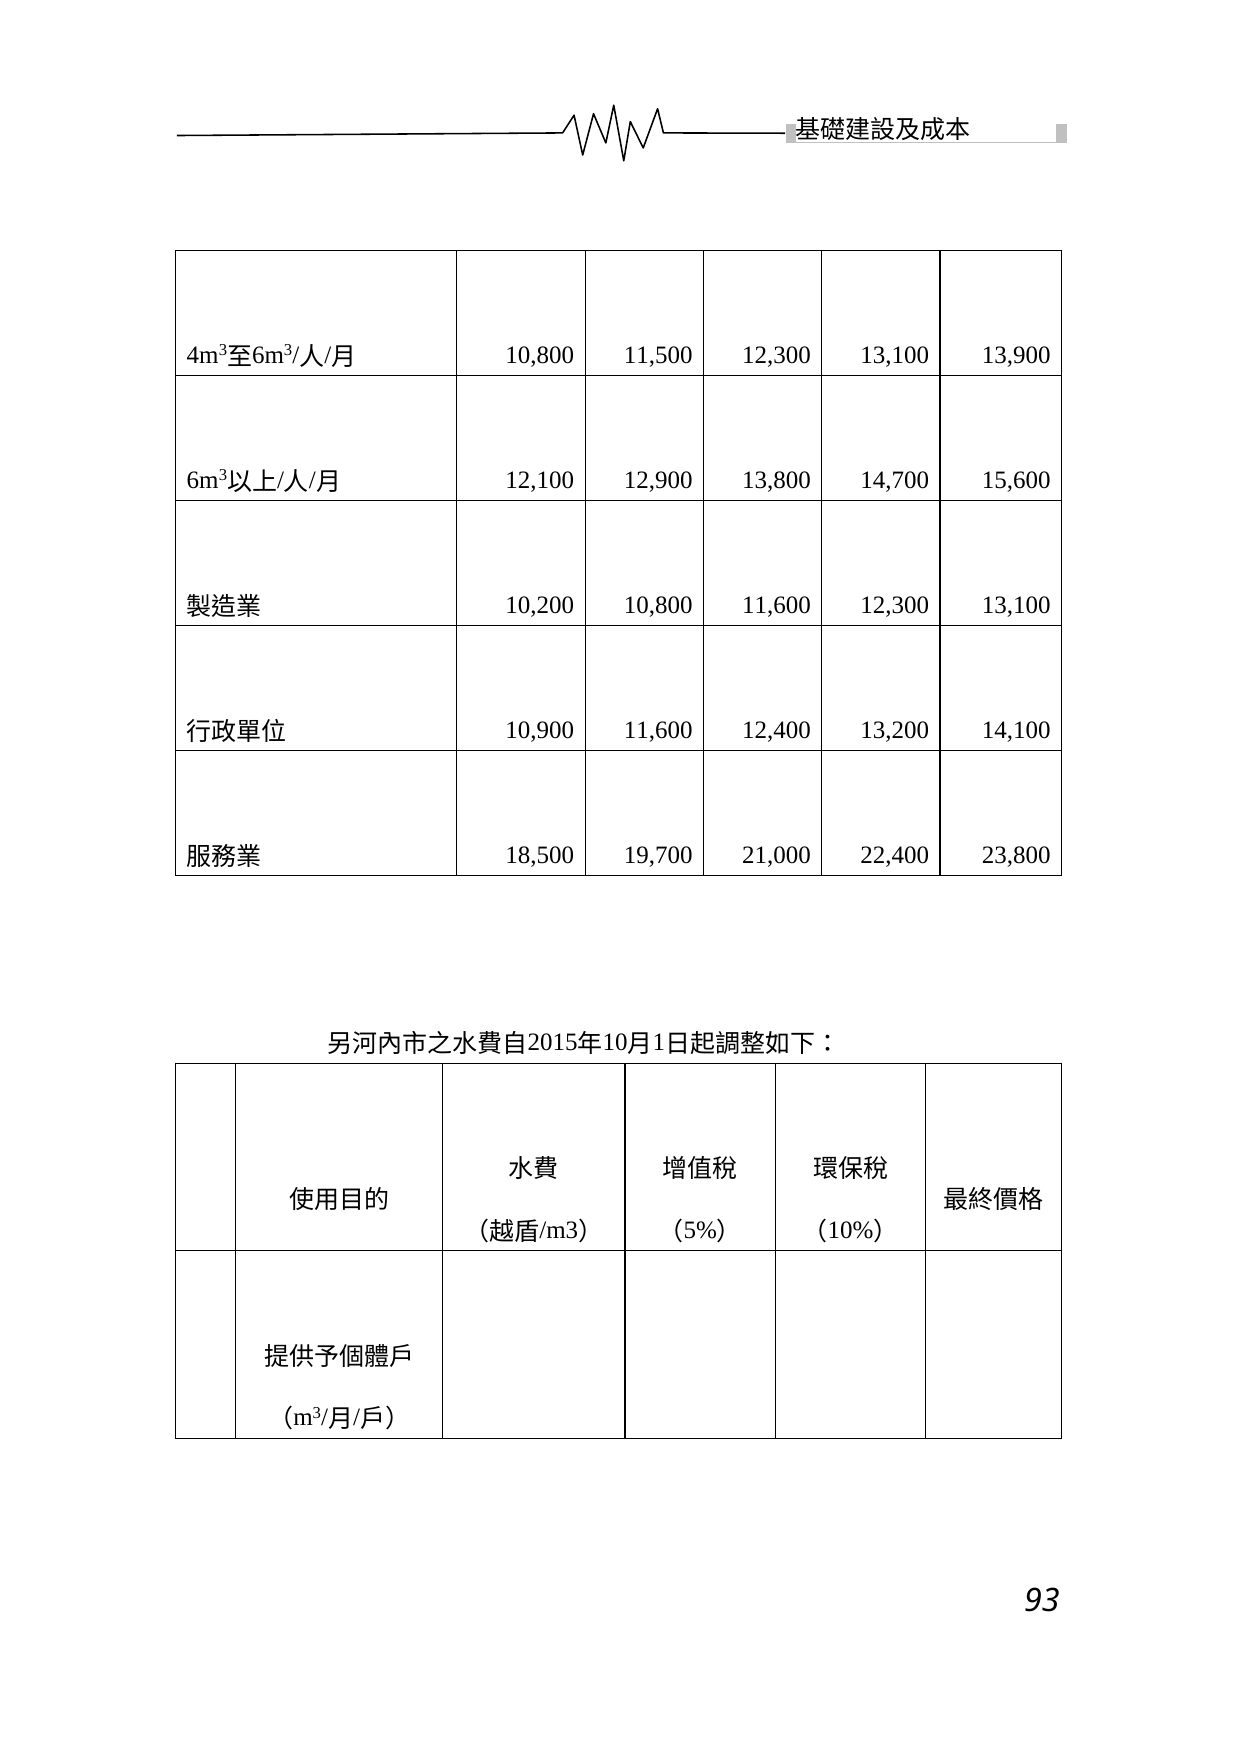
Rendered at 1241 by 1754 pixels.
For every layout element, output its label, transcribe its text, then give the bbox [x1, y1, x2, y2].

table_cell 行政單位 [176, 626, 456, 750]
table_cell 10,800 [586, 501, 703, 625]
table_header 環保稅（10%） [776, 1064, 925, 1250]
table_cell 11,500 [586, 251, 703, 375]
table_cell 13,200 [822, 626, 939, 750]
table_header 水費 （越盾/m3） [443, 1064, 624, 1250]
table_cell [926, 1251, 1061, 1438]
table_cell [176, 1251, 235, 1438]
table_cell [776, 1251, 925, 1438]
table_cell 10,900 [457, 626, 585, 750]
table_cell 11,600 [704, 501, 821, 625]
table_cell 19,700 [586, 751, 703, 875]
table_cell 10,800 [457, 251, 585, 375]
table_cell 23,800 [941, 751, 1061, 875]
table_cell 13,900 [941, 251, 1061, 375]
text 另河內市之水費自2015年10月1日起調整如下： [277, 1000, 1063, 1063]
table_header 使用目的 [236, 1064, 442, 1250]
table_cell 12,900 [586, 376, 703, 500]
table_cell 22,400 [822, 751, 939, 875]
table_header 增值稅（5%） [626, 1064, 775, 1250]
table_cell 13,100 [822, 251, 939, 375]
table_cell [626, 1251, 775, 1438]
table_cell 12,300 [704, 251, 821, 375]
table_cell 21,000 [704, 751, 821, 875]
table_cell 12,400 [704, 626, 821, 750]
table_cell 6m3以上/人/月 [176, 376, 456, 500]
table_cell 提供予個體戶（m3/月/戶） [236, 1251, 442, 1438]
table_header [176, 1064, 235, 1250]
table_cell 14,100 [941, 626, 1061, 750]
table_cell 12,100 [457, 376, 585, 500]
table_header 最終價格 [926, 1064, 1061, 1250]
table_cell 服務業 [176, 751, 456, 875]
table_cell 14,700 [822, 376, 939, 500]
table_cell [443, 1251, 624, 1438]
table_cell 15,600 [941, 376, 1061, 500]
table_cell 18,500 [457, 751, 585, 875]
table_cell 10,200 [457, 501, 585, 625]
table_cell 製造業 [176, 501, 456, 625]
table_cell 12,300 [822, 501, 939, 625]
table_cell 13,100 [941, 501, 1061, 625]
table_cell 11,600 [586, 626, 703, 750]
table_cell 13,800 [704, 376, 821, 500]
table_cell 4m3至6m3/人/月 [176, 251, 456, 375]
